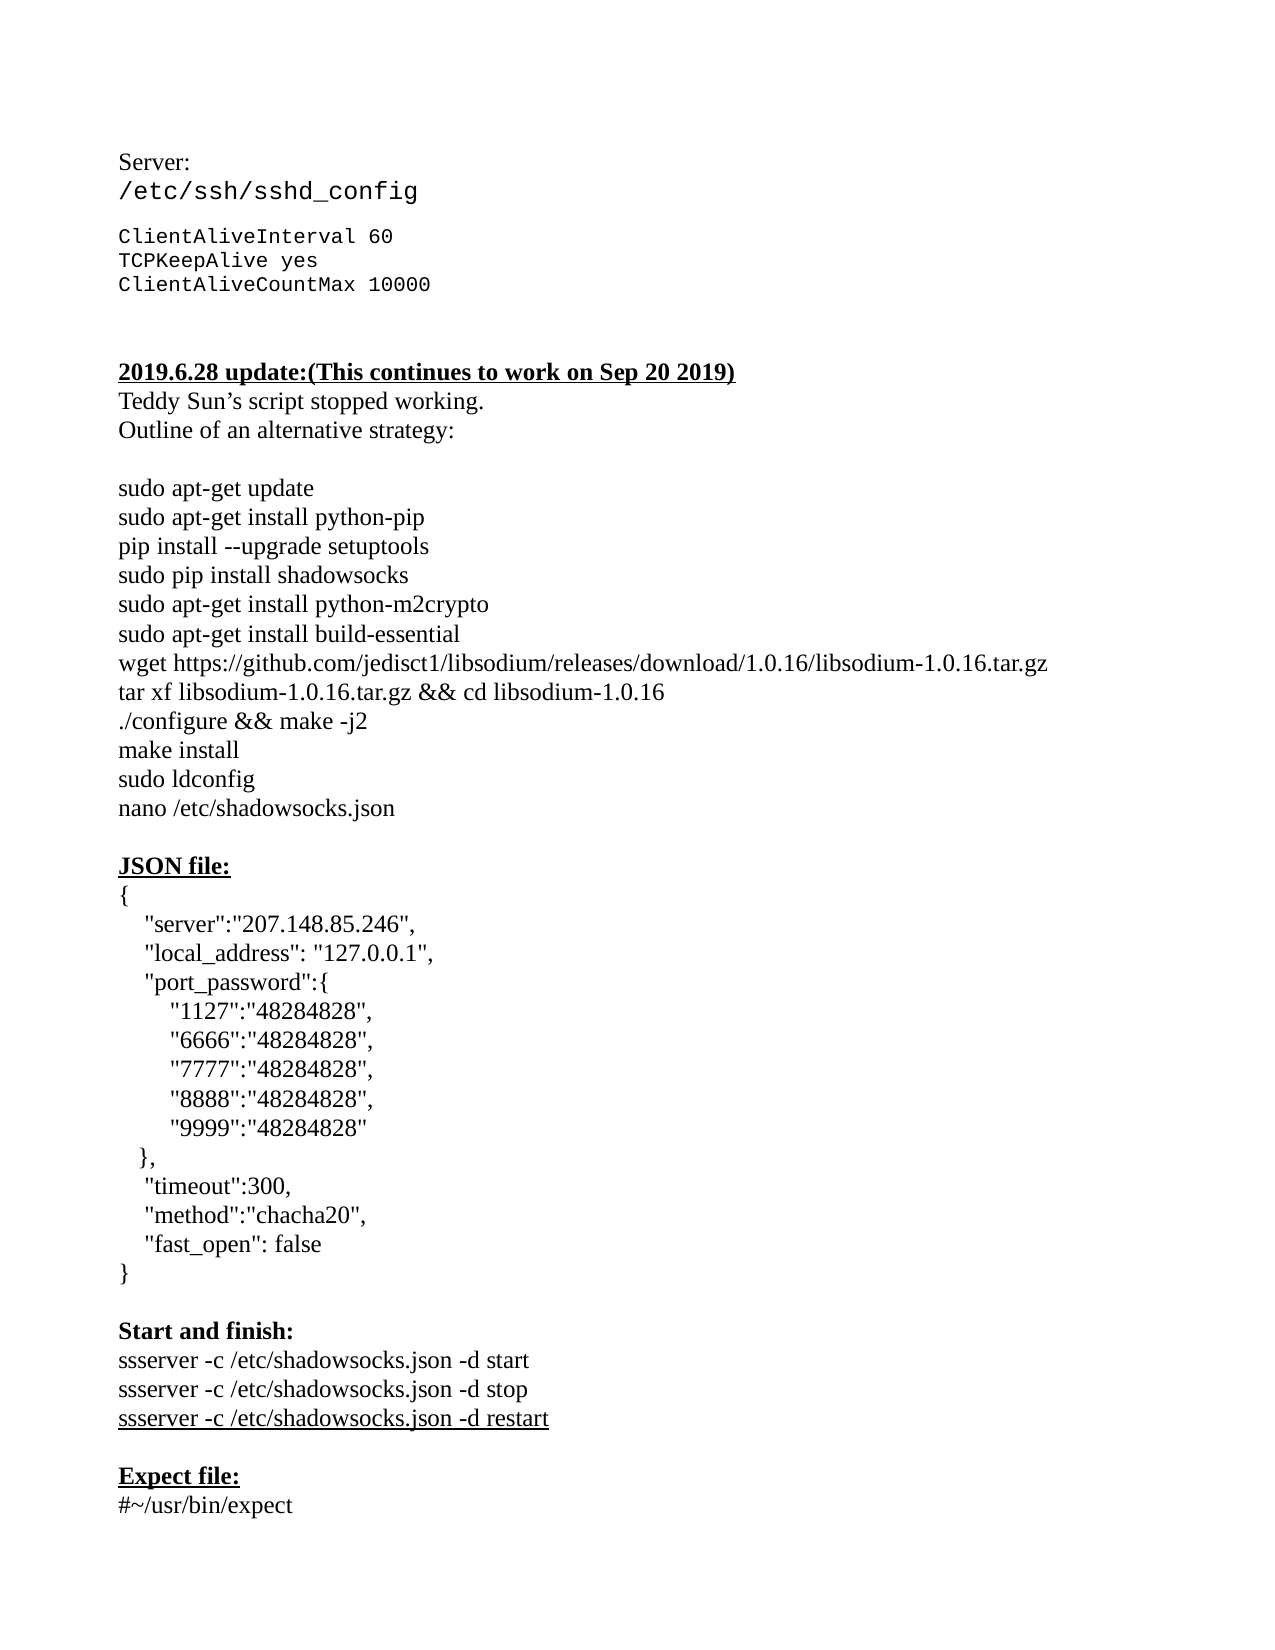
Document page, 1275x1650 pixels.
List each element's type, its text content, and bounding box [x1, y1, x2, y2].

text "local_address": "127.0.0.1", [118, 938, 1157, 967]
text sudo pip install shadowsocks [118, 560, 1157, 589]
text sudo apt-get install build-essential [118, 618, 1157, 647]
text { [118, 880, 1157, 909]
text "method":"chacha20", [118, 1200, 1157, 1229]
text wget https://github.com/jedisct1/libsodium/releases/download/1.0.16/libsodium-1.0.16.tar.gz [118, 647, 1157, 677]
text Teddy Sun’s script stopped working. [118, 386, 1157, 415]
text "8888":"48284828", [118, 1083, 1157, 1112]
text Expect file: [118, 1461, 1157, 1490]
text "7777":"48284828", [118, 1054, 1157, 1083]
text ssserver -c /etc/shadowsocks.json -d restart [118, 1403, 1157, 1432]
text } [118, 1258, 1157, 1287]
text ssserver -c /etc/shadowsocks.json -d stop [118, 1374, 1157, 1403]
text sudo ldconfig [118, 764, 1157, 793]
text sudo apt-get update [118, 473, 1157, 502]
text "fast_open": false [118, 1229, 1157, 1258]
text TCPKeepAlive yes [118, 250, 1157, 274]
text "timeout":300, [118, 1171, 1157, 1200]
text "1127":"48284828", [118, 996, 1157, 1025]
text "server":"207.148.85.246", [118, 909, 1157, 938]
text #~/usr/bin/expect [118, 1490, 1157, 1519]
text Start and finish: [118, 1316, 1157, 1345]
text ssserver -c /etc/shadowsocks.json -d start [118, 1345, 1157, 1374]
text sudo apt-get install python-m2crypto [118, 589, 1157, 618]
text "9999":"48284828" [118, 1112, 1157, 1142]
text 2019.6.28 update:(This continues to work on Sep 20 2019) [118, 357, 1157, 386]
text pip install --upgrade setuptools [118, 531, 1157, 560]
text tar xf libsodium-1.0.16.tar.gz && cd libsodium-1.0.16 [118, 677, 1157, 706]
text ClientAliveInterval 60 [118, 226, 1157, 250]
text sudo apt-get install python-pip [118, 502, 1157, 531]
text }, [118, 1142, 1157, 1171]
text make install [118, 735, 1157, 764]
text Server: [118, 147, 1157, 176]
text ./configure && make -j2 [118, 706, 1157, 735]
text "6666":"48284828", [118, 1025, 1157, 1054]
text /etc/ssh/sshd_config [118, 176, 1157, 207]
text Outline of an alternative strategy: [118, 415, 1157, 444]
text nano /etc/shadowsocks.json [118, 793, 1157, 822]
text JSON file: [118, 851, 1157, 880]
text ClientAliveCountMax 10000 [118, 274, 1157, 298]
text "port_password":{ [118, 967, 1157, 996]
